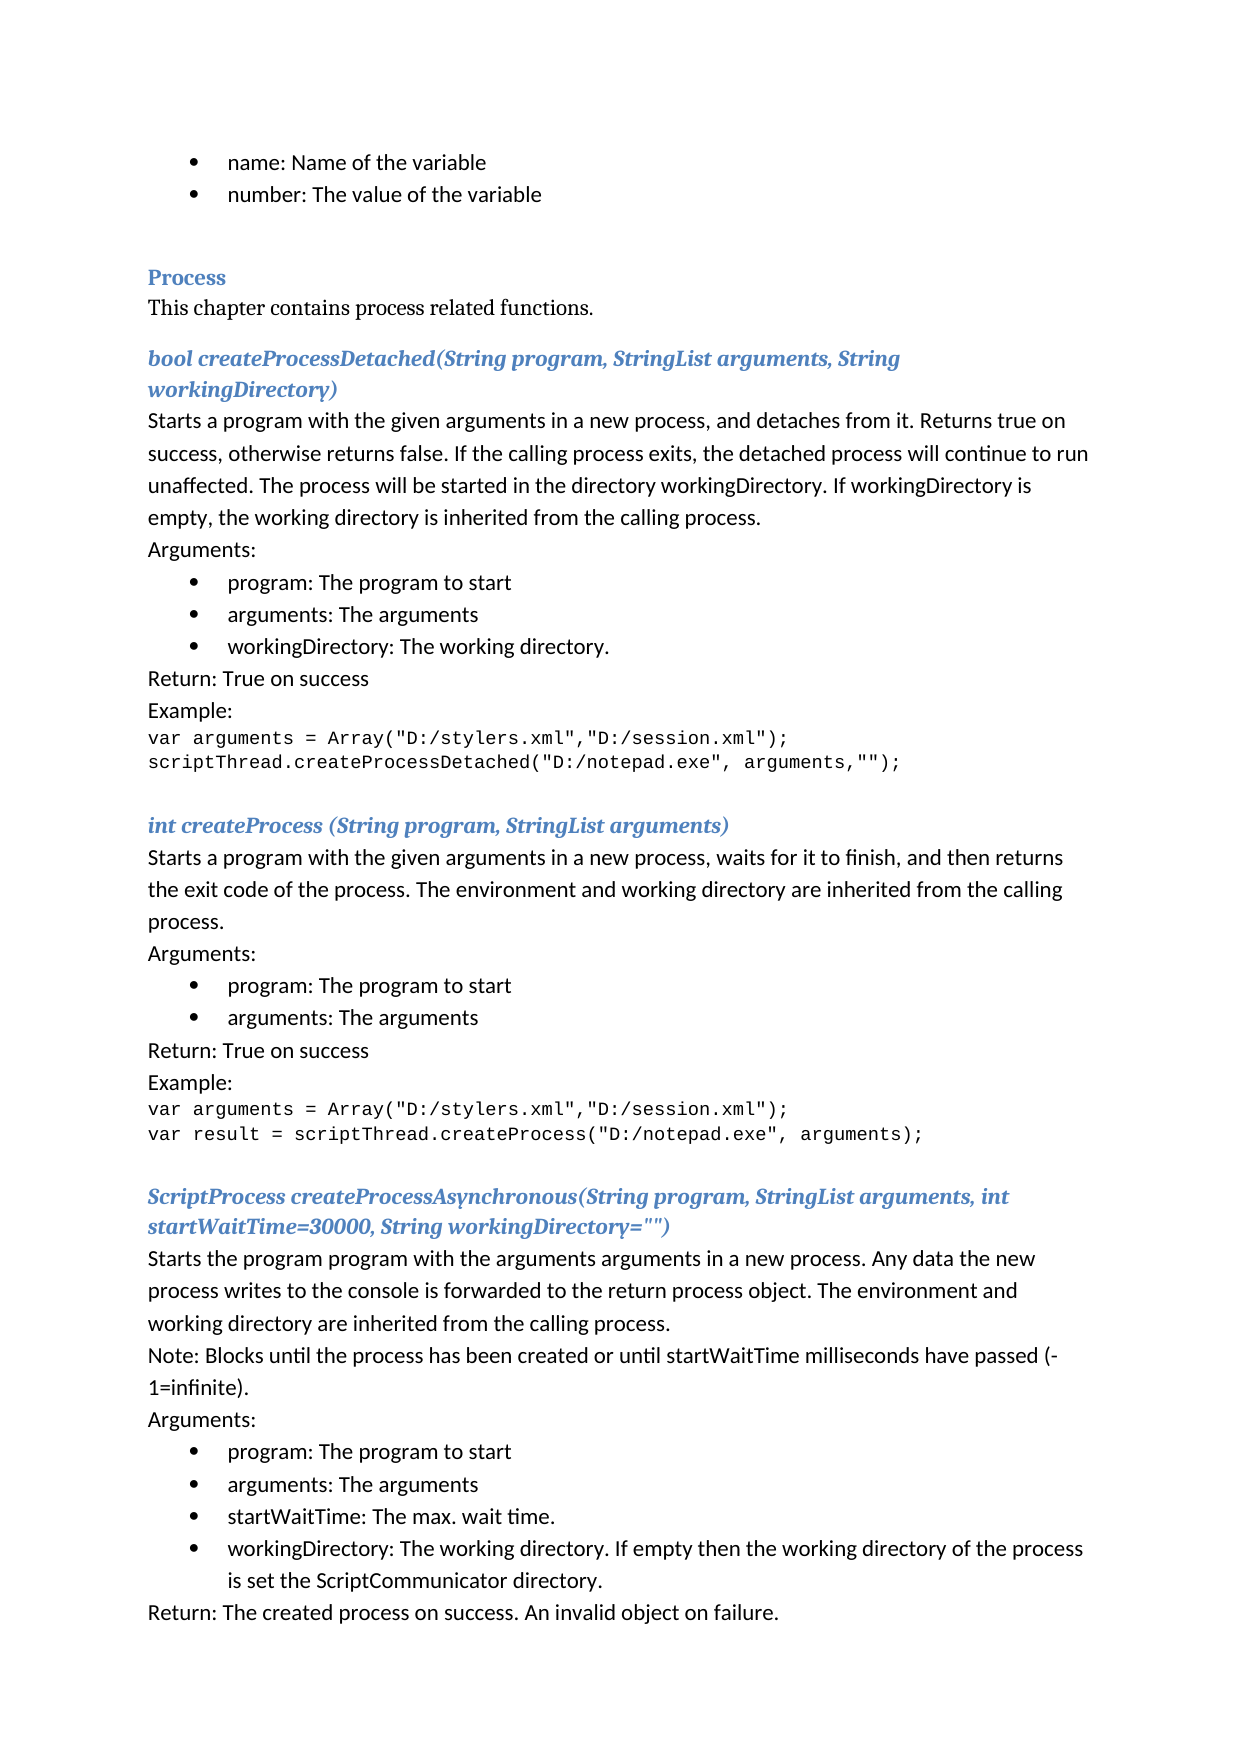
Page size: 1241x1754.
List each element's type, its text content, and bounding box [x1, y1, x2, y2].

text scriptThread.createProcessDetached("D:/notepad.exe", arguments,""); [148, 753, 1093, 774]
list name: Name of the variable [190, 148, 1093, 176]
list workingDirectory: The working directory. If empty then the working directory of the process is set the ScriptCommunicator directory. [190, 1534, 1093, 1594]
text Starts a program with the given arguments in a new process, and detaches from it. Returns true on success, otherwise returns false. If the calling process exits, the detached process will continue to run unaffected. The process will be started in the directory workingDirectory. If workingDirectory is empty, the working directory is inherited from the calling process. [148, 407, 1093, 531]
list workingDirectory: The working directory. [190, 632, 1093, 660]
text var arguments = Array("D:/stylers.xml","D:/session.xml"); [148, 1100, 1093, 1121]
list arguments: The arguments [190, 1470, 1093, 1498]
text Return: True on success [148, 664, 1093, 692]
text var result = scriptThread.createProcess("D:/notepad.exe", arguments); [148, 1124, 1093, 1146]
list program: The program to start [190, 1437, 1093, 1466]
text var arguments = Array("D:/stylers.xml","D:/session.xml"); [148, 728, 1093, 750]
text This chapter contains process related functions. [148, 295, 1093, 322]
list startWaitTime: The max. wait time. [190, 1502, 1093, 1530]
text Example: [148, 1068, 1093, 1096]
text Example: [148, 696, 1093, 724]
list program: The program to start [190, 971, 1093, 999]
text Arguments: [148, 1405, 1093, 1433]
list arguments: The arguments [190, 600, 1093, 628]
subtitle Process [148, 265, 1093, 291]
subtitle int createProcess (String program, StringList arguments) [148, 812, 1093, 839]
list program: The program to start [190, 568, 1093, 596]
text Return: True on success [148, 1036, 1093, 1064]
subtitle bool createProcessDetached(String program, StringList arguments, String workingDirectory) [148, 346, 1093, 403]
text Arguments: [148, 535, 1093, 563]
subtitle ScriptProcess createProcessAsynchronous(String program, StringList arguments, int startWaitTime=30000, String workingDirectory="") [148, 1184, 1093, 1241]
text Arguments: [148, 939, 1093, 967]
text Starts the program program with the arguments arguments in a new process. Any data the new process writes to the console is forwarded to the return process object. The environment and working directory are inherited from the calling process. [148, 1244, 1093, 1337]
text Note: Blocks until the process has been created or until startWaitTime milliseconds have passed (-1=infinite). [148, 1341, 1093, 1401]
list number: The value of the variable [190, 180, 1093, 208]
text Return: The created process on success. An invalid object on failure. [148, 1598, 1093, 1626]
text Starts a program with the given arguments in a new process, waits for it to finish, and then returns the exit code of the process. The environment and working directory are inherited from the calling process. [148, 843, 1093, 935]
list arguments: The arguments [190, 1003, 1093, 1032]
